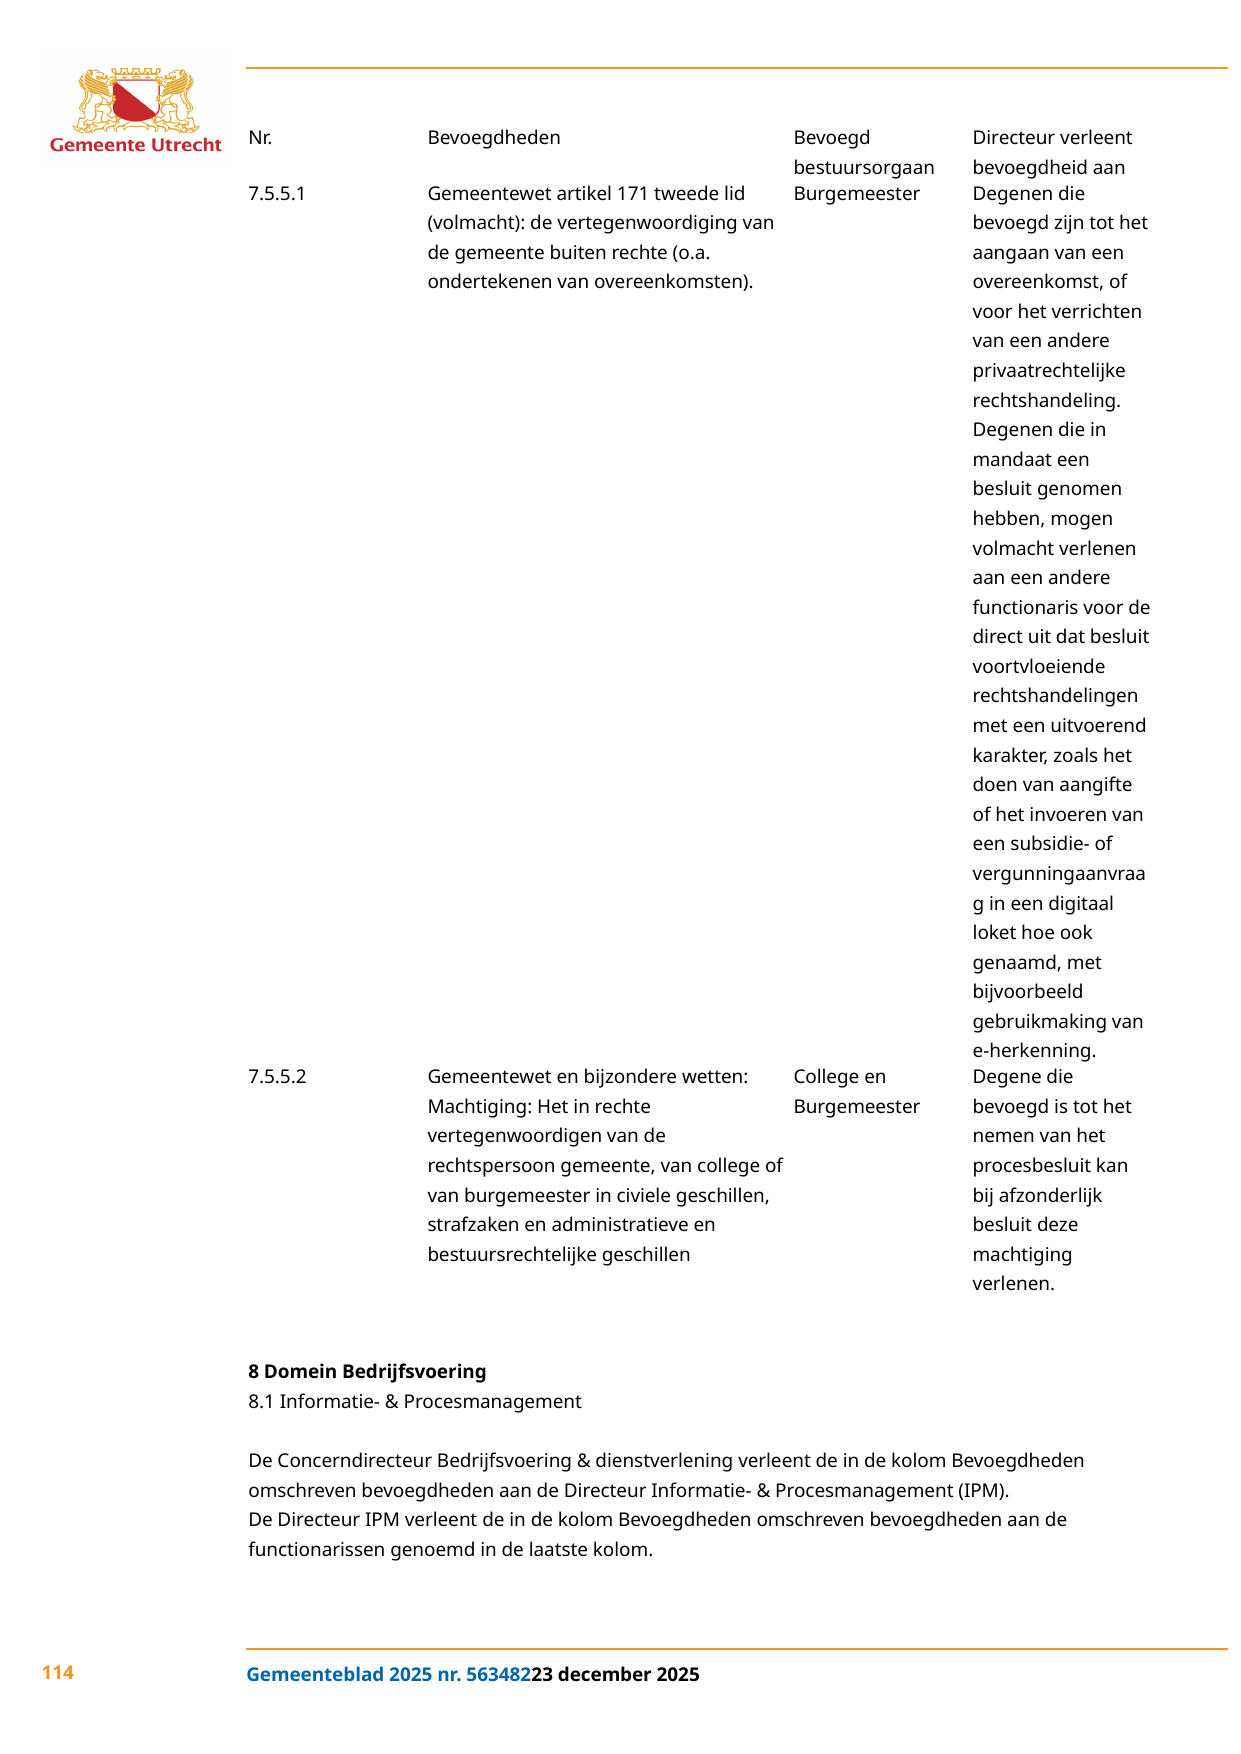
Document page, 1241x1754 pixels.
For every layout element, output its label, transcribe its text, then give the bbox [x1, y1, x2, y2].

table_header Nr. [248, 125, 427, 180]
table_header Bevoegd bestuursorgaan [793, 125, 972, 180]
text 8.1 Informatie- & Procesmanagement [248, 1388, 1152, 1414]
table_header Directeur verleent bevoegdheid aan [973, 125, 1152, 180]
table_cell Gemeentewet artikel 171 tweede lid (volmacht): de vertegenwoordiging van de gemeente buiten rechte (o.a. ondertekenen van overeenkomsten). [427, 180, 793, 1063]
text 8 Domein Bedrijfsvoering [248, 1359, 1152, 1384]
table_cell Degenen die bevoegd zijn tot het aangaan van een overeenkomst, of voor het verrichten van een andere privaatrechtelijke rechtshandeling. Degenen die in mandaat een besluit genomen hebben, mogen volmacht verlenen aan een andere functionaris voor de direct uit dat besluit voortvloeiende rechtshandelingen met een uitvoerend karakter, zoals het doen van aangifte of het invoeren van een subsidie- of vergunningaanvraag in een digitaal loket hoe ook genaamd, met bijvoorbeeld gebruikmaking van e-herkenning. [973, 180, 1152, 1063]
table_cell Degene die bevoegd is tot het nemen van het procesbesluit kan bij afzonderlijk besluit deze machtiging verlenen. [973, 1064, 1152, 1296]
table_cell Burgemeester [793, 180, 972, 1063]
text De Concerndirecteur Bedrijfsvoering & dienstverlening verleent de in de kolom Bevoegdheden omschreven bevoegdheden aan de Directeur Informatie- & Procesmanagement (IPM). [248, 1447, 1152, 1503]
table_cell 7.5.5.1 [248, 180, 427, 1063]
table_cell 7.5.5.2 [248, 1064, 427, 1296]
picture [41, 47, 231, 172]
table_header Bevoegdheden [427, 125, 793, 180]
table_cell College en Burgemeester [793, 1064, 972, 1296]
table_cell Gemeentewet en bijzondere wetten: Machtiging: Het in rechte vertegenwoordigen van de rechtspersoon gemeente, van college of van burgemeester in civiele geschillen, strafzaken en administratieve en bestuursrechtelijke geschillen [427, 1064, 793, 1296]
text De Directeur IPM verleent de in de kolom Bevoegdheden omschreven bevoegdheden aan de functionarissen genoemd in de laatste kolom. [248, 1507, 1152, 1562]
